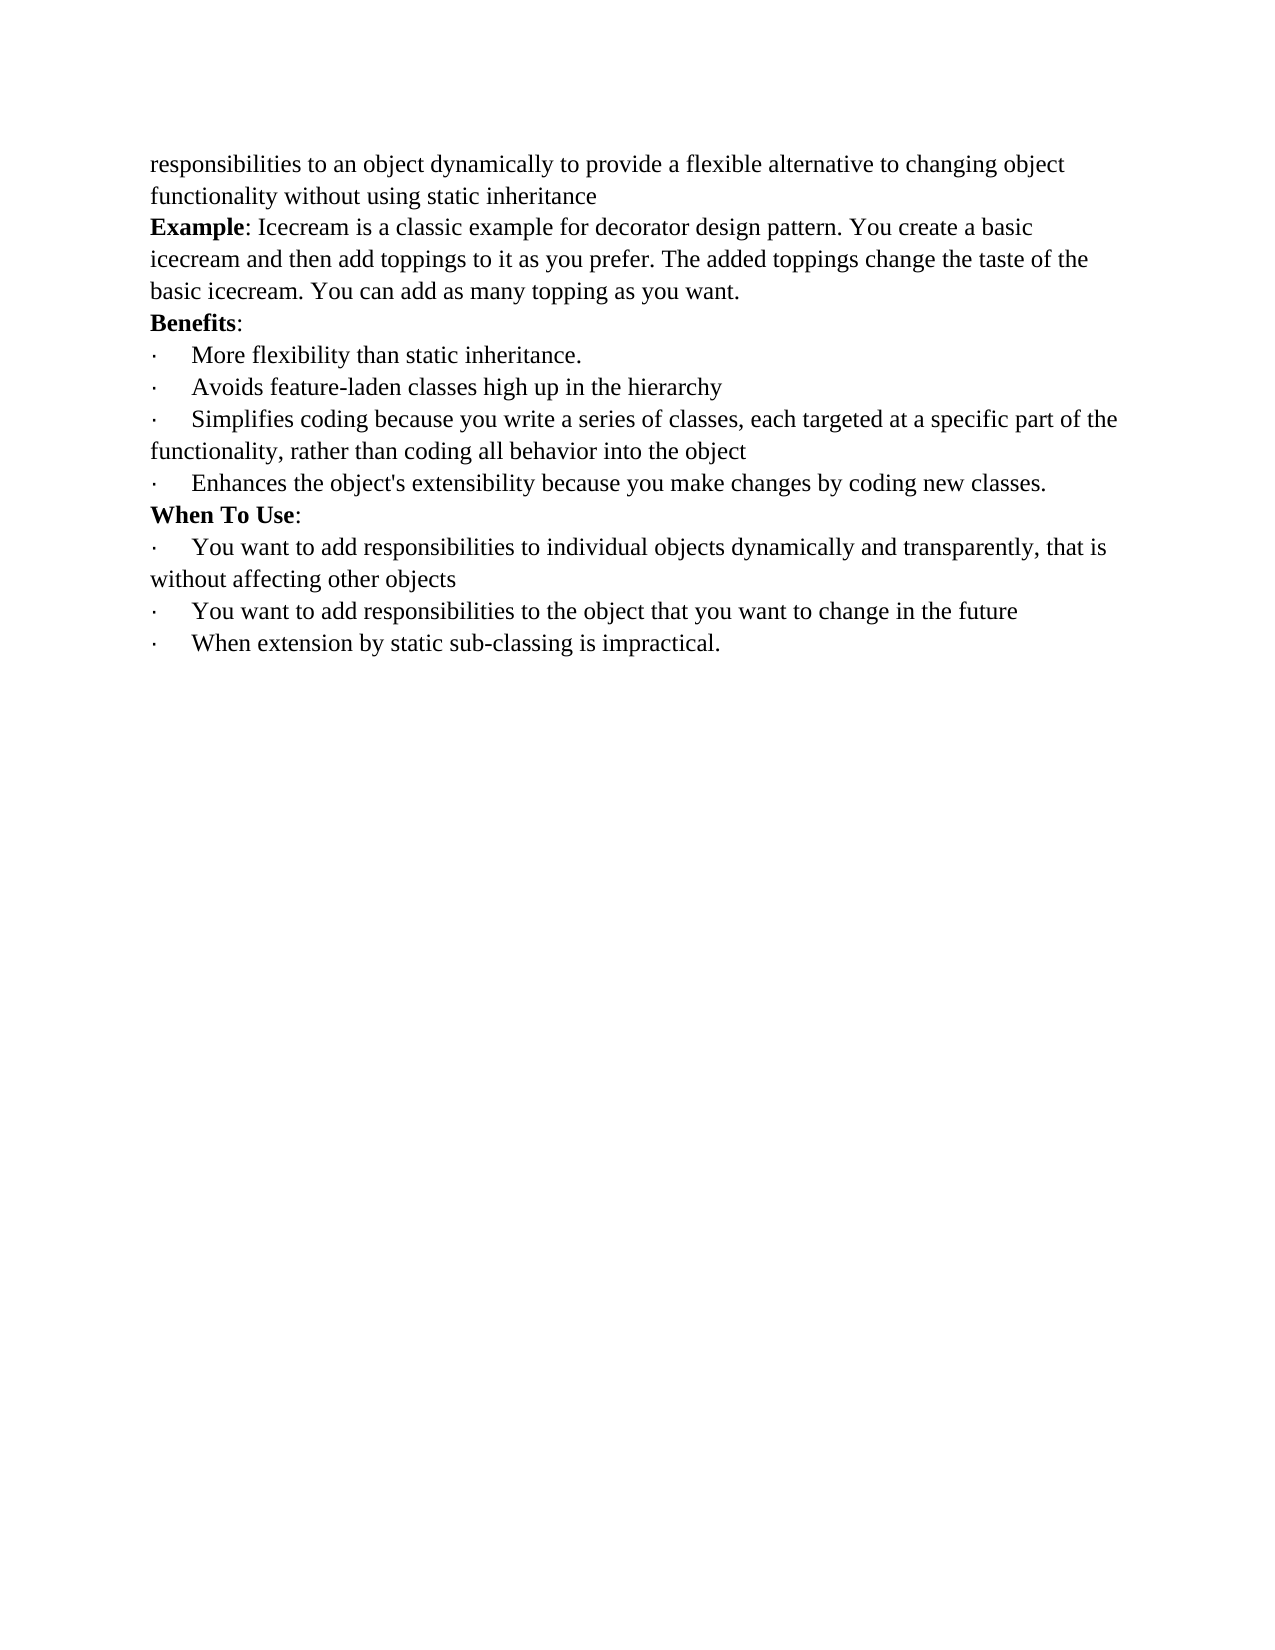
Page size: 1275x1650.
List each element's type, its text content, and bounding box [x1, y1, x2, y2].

text · Simplifies coding because you write a series of classes, each targeted at a specific part of the functionality, rather than coding all behavior into the object [150, 405, 1125, 465]
text · More flexibility than static inheritance. [150, 341, 1125, 369]
text When To Use: [150, 501, 1125, 529]
text · Enhances the object's extensibility because you make changes by coding new classes. [150, 469, 1125, 497]
text · You want to add responsibilities to individual objects dynamically and transparently, that is without affecting other objects [150, 533, 1125, 593]
text Example: Icecream is a classic example for decorator design pattern. You create a basic icecream and then add toppings to it as you prefer. The added toppings change the taste of the basic icecream. You can add as many topping as you want. [150, 213, 1125, 305]
text responsibilities to an object dynamically to provide a flexible alternative to changing object functionality without using static inheritance [150, 150, 1125, 209]
text · Avoids feature-laden classes high up in the hierarchy [150, 373, 1125, 401]
text · You want to add responsibilities to the object that you want to change in the future [150, 597, 1125, 625]
text · When extension by static sub-classing is impractical. [150, 629, 1125, 657]
text Benefits: [150, 309, 1125, 337]
